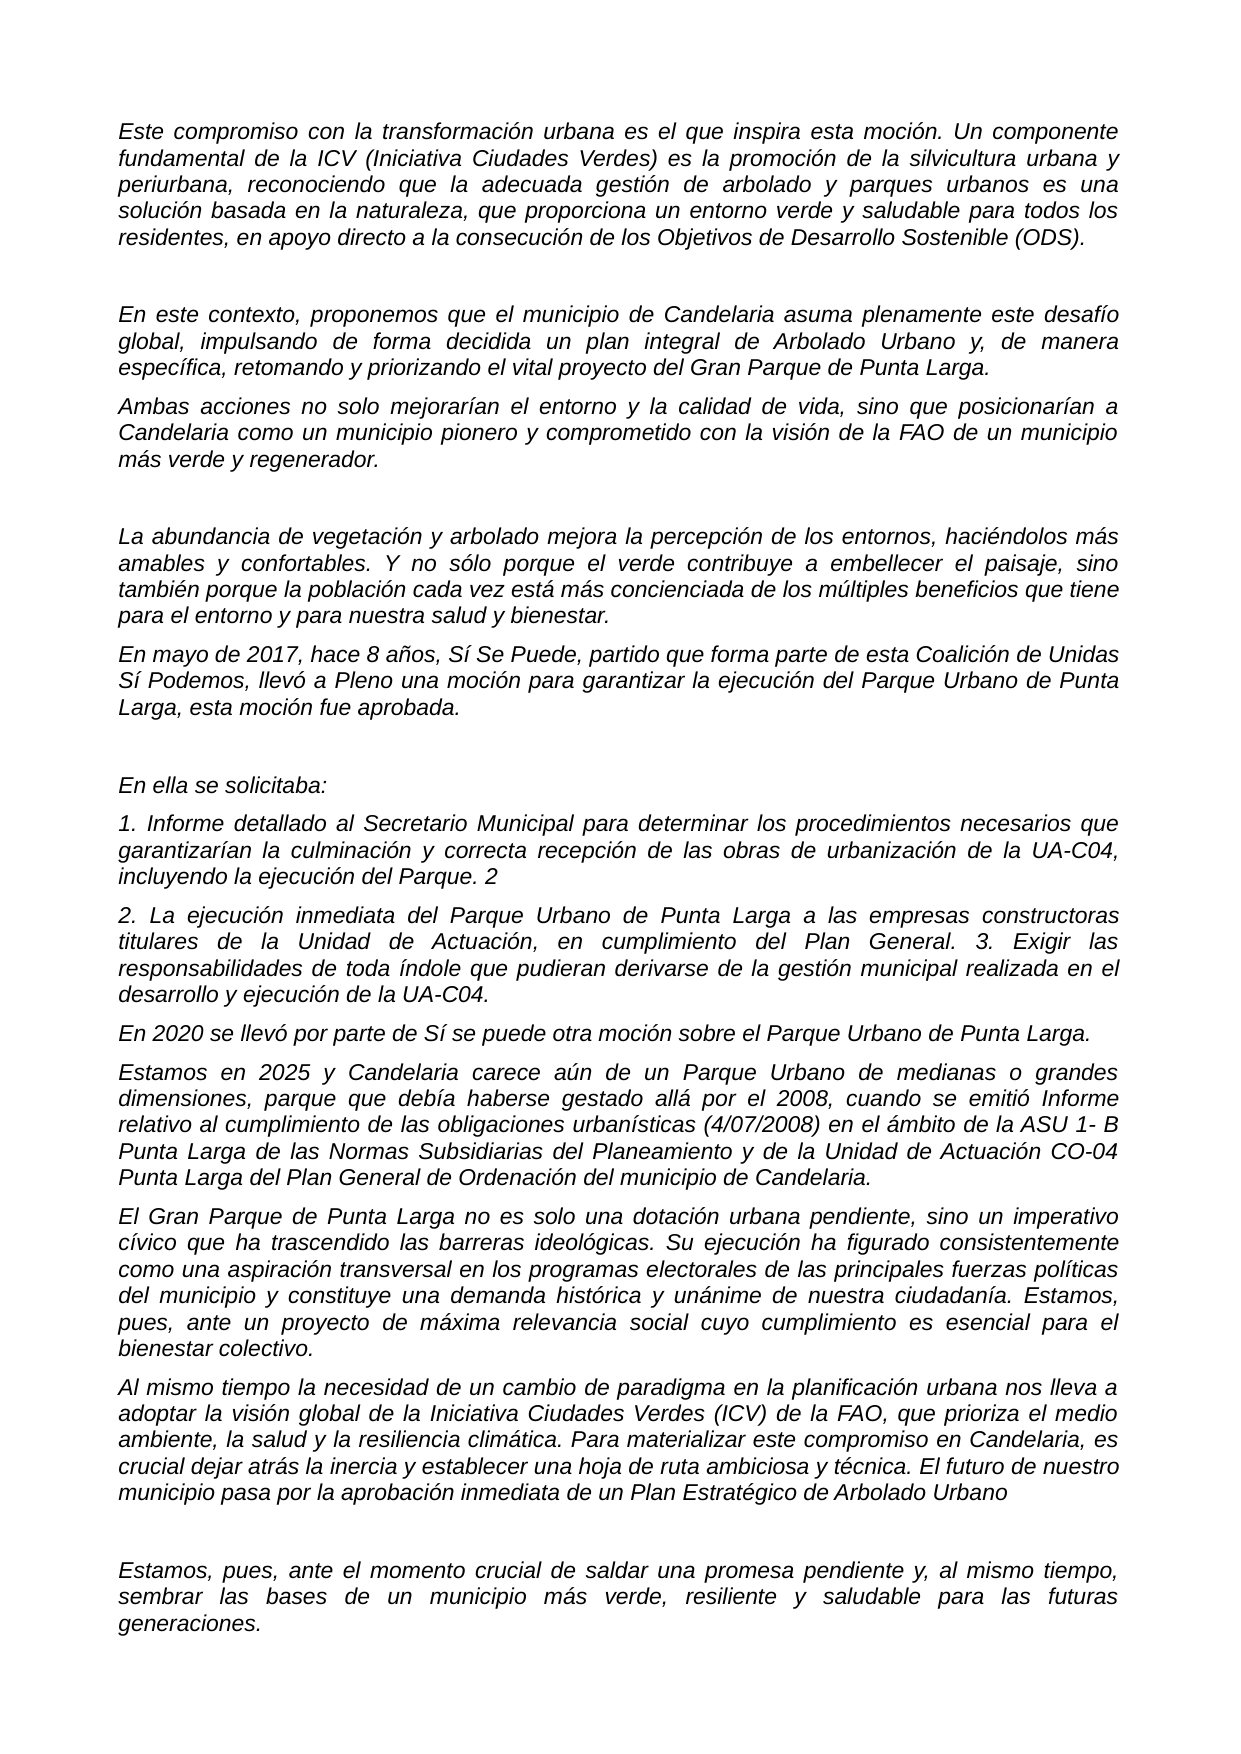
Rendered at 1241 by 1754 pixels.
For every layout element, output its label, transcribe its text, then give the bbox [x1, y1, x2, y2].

text En 2020 se llevó por parte de Sí se puede otra moción sobre el Parque Urbano de Punta Larga. [118, 1020, 1122, 1046]
text En ella se solicitaba: [118, 772, 1122, 798]
text 1. Informe detallado al Secretario Municipal para determinar los procedimientos necesarios que garantizarían la culminación y correcta recepción de las obras de urbanización de la UA-C04, incluyendo la ejecución del Parque. 2 [118, 810, 1122, 889]
text Este compromiso con la transformación urbana es el que inspira esta moción. Un componente fundamental de la ICV (Iniciativa Ciudades Verdes) es la promoción de la silvicultura urbana y periurbana, reconociendo que la adecuada gestión de arbolado y parques urbanos es una solución basada en la naturaleza, que proporciona un entorno verde y saludable para todos los residentes, en apoyo directo a la consecución de los Objetivos de Desarrollo Sostenible (ODS). [118, 118, 1122, 250]
text La abundancia de vegetación y arbolado mejora la percepción de los entornos, haciéndolos más amables y confortables. Y no sólo porque el verde contribuye a embellecer el paisaje, sino también porque la población cada vez está más concienciada de los múltiples beneficios que tiene para el entorno y para nuestra salud y bienestar. [118, 523, 1122, 629]
text 2. La ejecución inmediata del Parque Urbano de Punta Larga a las empresas constructoras titulares de la Unidad de Actuación, en cumplimiento del Plan General. 3. Exigir las responsabilidades de toda índole que pudieran derivarse de la gestión municipal realizada en el desarrollo y ejecución de la UA-C04. [118, 902, 1122, 1007]
text Estamos, pues, ante el momento crucial de saldar una promesa pendiente y, al mismo tiempo, sembrar las bases de un municipio más verde, resiliente y saludable para las futuras generaciones. [118, 1557, 1122, 1636]
text Estamos en 2025 y Candelaria carece aún de un Parque Urbano de medianas o grandes dimensiones, parque que debía haberse gestado allá por el 2008, cuando se emitió Informe relativo al cumplimiento de las obligaciones urbanísticas (4/07/2008) en el ámbito de la ASU 1- B Punta Larga de las Normas Subsidiarias del Planeamiento y de la Unidad de Actuación CO-04 Punta Larga del Plan General de Ordenación del municipio de Candelaria. [118, 1059, 1122, 1191]
text En este contexto, proponemos que el municipio de Candelaria asuma plenamente este desafío global, impulsando de forma decidida un plan integral de Arbolado Urbano y, de manera específica, retomando y priorizando el vital proyecto del Gran Parque de Punta Larga. [118, 301, 1122, 380]
text En mayo de 2017, hace 8 años, Sí Se Puede, partido que forma parte de esta Coalición de Unidas Sí Podemos, llevó a Pleno una moción para garantizar la ejecución del Parque Urbano de Punta Larga, esta moción fue aprobada. [118, 641, 1122, 720]
text Al mismo tiempo la necesidad de un cambio de paradigma en la planificación urbana nos lleva a adoptar la visión global de la Iniciativa Ciudades Verdes (ICV) de la FAO, que prioriza el medio ambiente, la salud y la resiliencia climática. Para materializar este compromiso en Candelaria, es crucial dejar atrás la inercia y establecer una hoja de ruta ambiciosa y técnica. El futuro de nuestro municipio pasa por la aprobación inmediata de un Plan Estratégico de Arbolado Urbano [118, 1374, 1122, 1505]
text El Gran Parque de Punta Larga no es solo una dotación urbana pendiente, sino un imperativo cívico que ha trascendido las barreras ideológicas. Su ejecución ha figurado consistentemente como una aspiración transversal en los programas electorales de las principales fuerzas políticas del municipio y constituye una demanda histórica y unánime de nuestra ciudadanía. Estamos, pues, ante un proyecto de máxima relevancia social cuyo cumplimiento es esencial para el bienestar colectivo. [118, 1203, 1122, 1361]
text Ambas acciones no solo mejorarían el entorno y la calidad de vida, sino que posicionarían a Candelaria como un municipio pionero y comprometido con la visión de la FAO de un municipio más verde y regenerador. [118, 393, 1122, 472]
